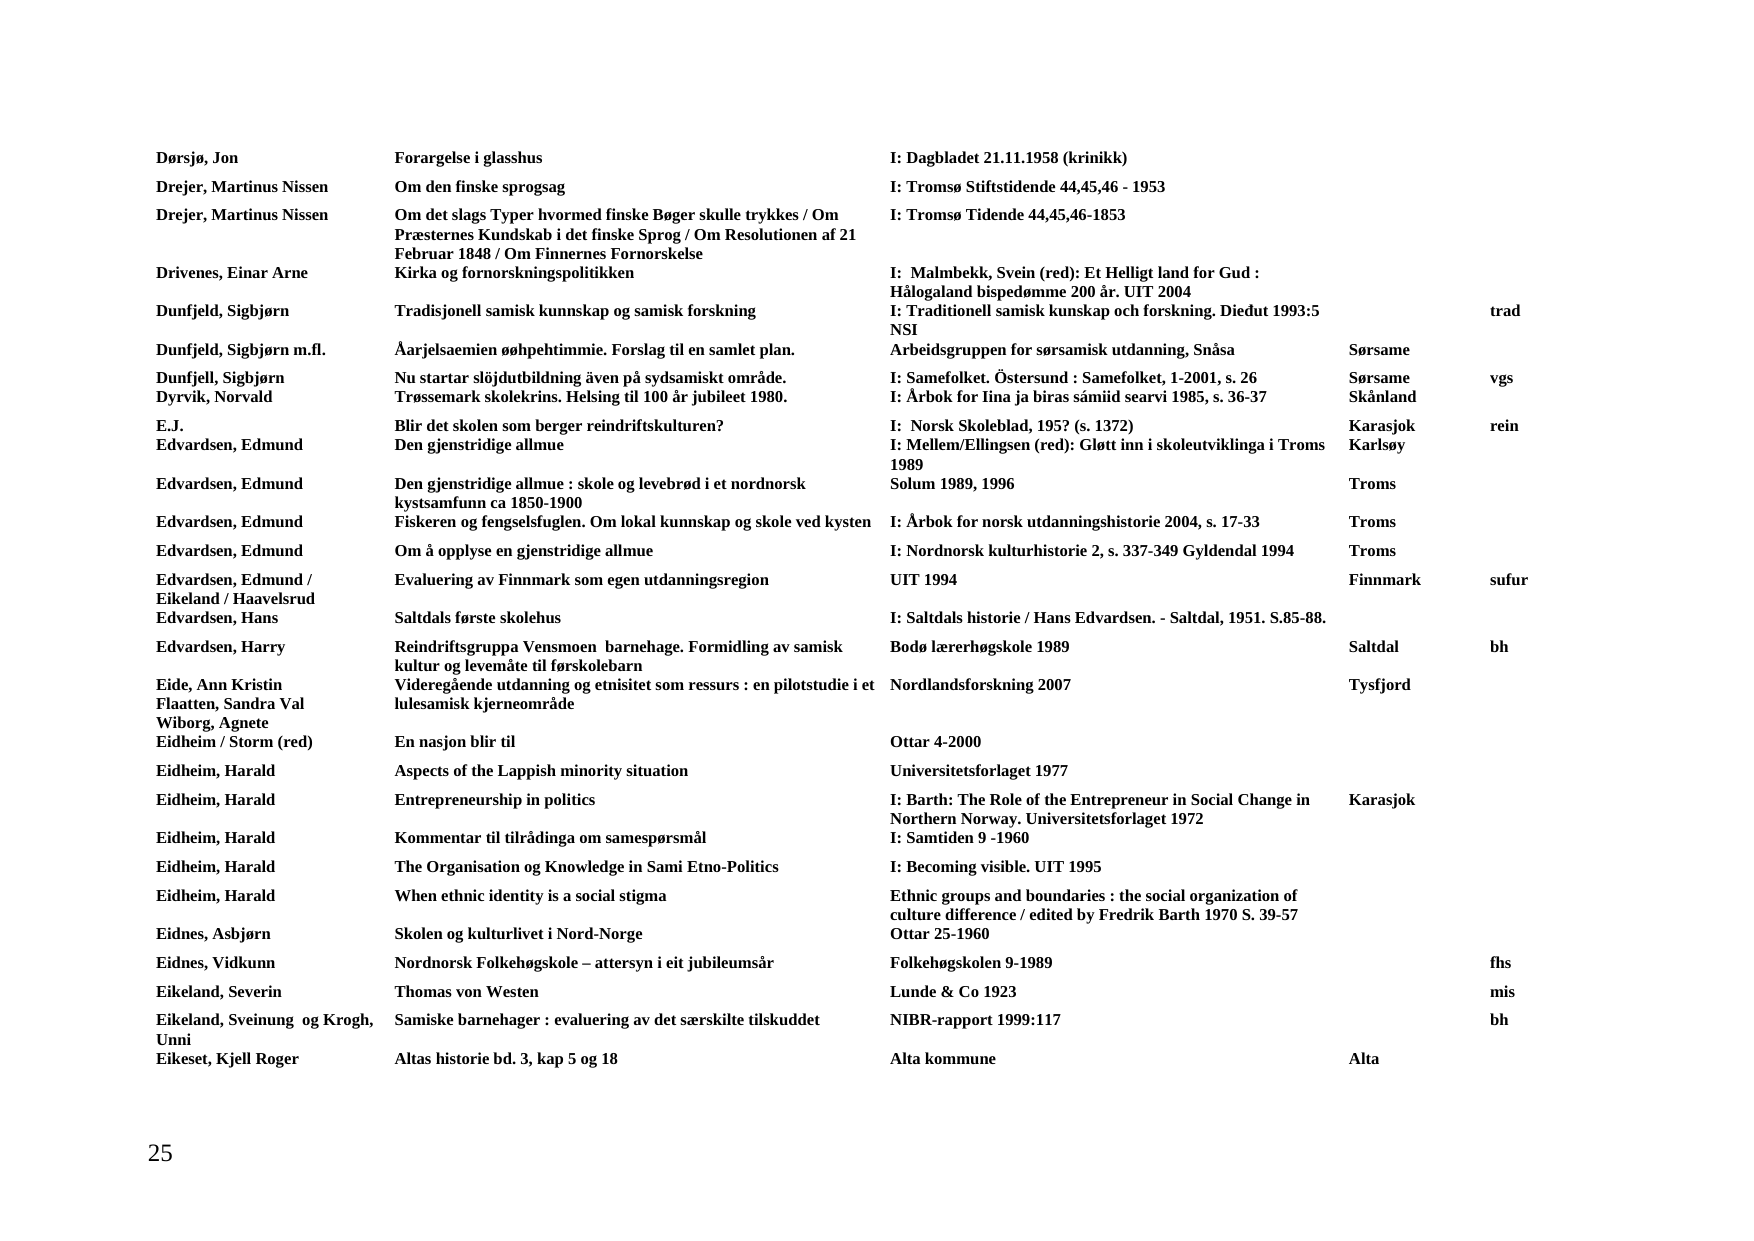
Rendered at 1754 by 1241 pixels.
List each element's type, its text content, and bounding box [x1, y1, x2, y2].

table_cell Universitetsforlaget 1977 [883, 761, 1341, 790]
table_cell Tysfjord [1341, 675, 1482, 732]
table_cell [1341, 857, 1482, 886]
table_cell NIBR-rapport 1999:117 [883, 1010, 1341, 1048]
table_cell [1483, 205, 1605, 263]
table_cell Saltdal [1341, 636, 1482, 675]
table_cell Ottar 4-2000 [883, 732, 1341, 761]
table_cell [1341, 828, 1482, 857]
table_cell I: Samtiden 9 -1960 [883, 828, 1341, 857]
table_cell Fiskeren og fengselsfuglen. Om lokal kunnskap og skole ved kysten [387, 512, 883, 541]
table_cell [1341, 608, 1482, 636]
table_cell Ottar 25-1960 [883, 924, 1341, 953]
table_cell Karlsøy [1341, 435, 1482, 473]
table_cell rein [1483, 416, 1605, 435]
table_cell [1483, 886, 1605, 924]
table_cell Karasjok [1341, 790, 1482, 828]
table_cell I: Dagbladet 21.11.1958 (krinikk) [883, 148, 1341, 176]
table_cell [1483, 387, 1605, 416]
table_cell E.J. [149, 416, 387, 435]
table_cell Altas historie bd. 3, kap 5 og 18 [387, 1049, 883, 1077]
table_cell Saltdals første skolehus [387, 608, 883, 636]
table_cell Entrepreneurship in politics [387, 790, 883, 828]
table_cell Dunfjeld, Sigbjørn [149, 301, 387, 339]
table_cell Troms [1341, 541, 1482, 569]
table_cell Sørsame [1341, 368, 1482, 387]
table_cell Eide, Ann Kristin Flaatten, Sandra Val Wiborg, Agnete [149, 675, 387, 732]
table_cell Eidnes, Vidkunn [149, 953, 387, 981]
table_cell [1483, 608, 1605, 636]
table_cell [1483, 176, 1605, 205]
table_cell Arbeidsgruppen for sørsamisk utdanning, Snåsa [883, 339, 1341, 368]
table_cell Edvardsen, Edmund [149, 512, 387, 541]
table_cell The Organisation og Knowledge in Sami Etno-Politics [387, 857, 883, 886]
table_cell En nasjon blir til [387, 732, 883, 761]
table_cell Troms [1341, 474, 1482, 512]
table_cell vgs [1483, 368, 1605, 387]
table_cell Edvardsen, Harry [149, 636, 387, 675]
table_cell [1483, 857, 1605, 886]
table_cell Thomas von Westen [387, 981, 883, 1010]
table_cell Edvardsen, Edmund / Eikeland / Haavelsrud [149, 569, 387, 608]
table_cell [1483, 924, 1605, 953]
table_cell Bodø lærerhøgskole 1989 [883, 636, 1341, 675]
table_cell I: Traditionell samisk kunskap och forskning. Dieđut 1993:5 NSI [883, 301, 1341, 339]
table_cell I: Mellem/Ellingsen (red): Gløtt inn i skoleutviklinga i Troms 1989 [883, 435, 1341, 473]
table_cell Videregående utdanning og etnisitet som ressurs : en pilotstudie i et lulesamisk kjerneområde [387, 675, 883, 732]
table_cell Dunfjeld, Sigbjørn m.fl. [149, 339, 387, 368]
table_cell I: Becoming visible. UIT 1995 [883, 857, 1341, 886]
table_cell Forargelse i glasshus [387, 148, 883, 176]
table_cell [1341, 301, 1482, 339]
table_cell [1341, 148, 1482, 176]
table_cell Drivenes, Einar Arne [149, 263, 387, 301]
table_cell Folkehøgskolen 9-1989 [883, 953, 1341, 981]
table_cell [1483, 675, 1605, 732]
table_cell [1341, 176, 1482, 205]
table_cell Aspects of the Lappish minority situation [387, 761, 883, 790]
table_cell [1341, 981, 1482, 1010]
table_cell [1483, 541, 1605, 569]
table_cell [1341, 205, 1482, 263]
table_cell Alta kommune [883, 1049, 1341, 1077]
table_cell Eidheim, Harald [149, 790, 387, 828]
table_cell Skolen og kulturlivet i Nord-Norge [387, 924, 883, 953]
table_cell [1483, 339, 1605, 368]
table_cell Edvardsen, Edmund [149, 435, 387, 473]
table_cell Ethnic groups and boundaries : the social organization of culture difference / edited by Fredrik Barth 1970 S. 39-57 [883, 886, 1341, 924]
table_cell fhs [1483, 953, 1605, 981]
table_cell Eikeland, Sveinung og Krogh, Unni [149, 1010, 387, 1048]
table_cell Nu startar slöjdutbildning även på sydsamiskt område. [387, 368, 883, 387]
table_cell I: Samefolket. Östersund : Samefolket, 1-2001, s. 26 [883, 368, 1341, 387]
table_cell Den gjenstridige allmue : skole og levebrød i et nordnorsk kystsamfunn ca 1850-1900 [387, 474, 883, 512]
table_cell Eidheim, Harald [149, 761, 387, 790]
table_cell Blir det skolen som berger reindriftskulturen? [387, 416, 883, 435]
table_cell [1341, 924, 1482, 953]
table_cell Solum 1989, 1996 [883, 474, 1341, 512]
table_cell Eidheim, Harald [149, 857, 387, 886]
table_cell UIT 1994 [883, 569, 1341, 608]
table_cell bh [1483, 636, 1605, 675]
table_cell Eidnes, Asbjørn [149, 924, 387, 953]
table_cell Nordnorsk Folkehøgskole – attersyn i eit jubileumsår [387, 953, 883, 981]
table_cell [1483, 148, 1605, 176]
table_cell [1483, 732, 1605, 761]
table_cell bh [1483, 1010, 1605, 1048]
table_cell [1483, 828, 1605, 857]
table_cell I: Barth: The Role of the Entrepreneur in Social Change in Northern Norway. Universitetsforlaget 1972 [883, 790, 1341, 828]
table_cell I: Tromsø Tidende 44,45,46-1853 [883, 205, 1341, 263]
table_cell I: Saltdals historie / Hans Edvardsen. - Saltdal, 1951. S.85-88. [883, 608, 1341, 636]
table_cell Karasjok [1341, 416, 1482, 435]
table_cell [1341, 886, 1482, 924]
table_cell Edvardsen, Hans [149, 608, 387, 636]
table_cell [1483, 1049, 1605, 1077]
table_cell Eikeset, Kjell Roger [149, 1049, 387, 1077]
table_cell Reindriftsgruppa Vensmoen barnehage. Formidling av samisk kultur og levemåte til førskolebarn [387, 636, 883, 675]
table_cell [1341, 953, 1482, 981]
table_cell Dyrvik, Norvald [149, 387, 387, 416]
table_cell I: Årbok for Iina ja biras sámiid searvi 1985, s. 36-37 [883, 387, 1341, 416]
table_cell Om den finske sprogsag [387, 176, 883, 205]
table_cell Dunfjell, Sigbjørn [149, 368, 387, 387]
table_cell Eidheim, Harald [149, 828, 387, 857]
table_cell [1341, 761, 1482, 790]
table_cell [1483, 435, 1605, 473]
table_cell [1341, 1010, 1482, 1048]
table_cell [1483, 474, 1605, 512]
table_cell When ethnic identity is a social stigma [387, 886, 883, 924]
table_cell Skånland [1341, 387, 1482, 416]
table_cell Edvardsen, Edmund [149, 474, 387, 512]
table_cell [1341, 732, 1482, 761]
table_cell Evaluering av Finnmark som egen utdanningsregion [387, 569, 883, 608]
table_cell Troms [1341, 512, 1482, 541]
table_cell Eidheim, Harald [149, 886, 387, 924]
table_cell Edvardsen, Edmund [149, 541, 387, 569]
table_cell Eikeland, Severin [149, 981, 387, 1010]
table_cell [1483, 761, 1605, 790]
table_cell [1483, 512, 1605, 541]
table_cell Kommentar til tilrådinga om samespørsmål [387, 828, 883, 857]
table_cell Den gjenstridige allmue [387, 435, 883, 473]
table_cell Åarjelsaemien øøhpehtimmie. Forslag til en samlet plan. [387, 339, 883, 368]
table_cell Trøssemark skolekrins. Helsing til 100 år jubileet 1980. [387, 387, 883, 416]
table_cell Eidheim / Storm (red) [149, 732, 387, 761]
table_cell I: Nordnorsk kulturhistorie 2, s. 337-349 Gyldendal 1994 [883, 541, 1341, 569]
table_cell [1341, 263, 1482, 301]
table_cell I: Malmbekk, Svein (red): Et Helligt land for Gud : Hålogaland bispedømme 200 år. UIT 2004 [883, 263, 1341, 301]
table_cell I: Tromsø Stiftstidende 44,45,46 - 1953 [883, 176, 1341, 205]
table_cell Sørsame [1341, 339, 1482, 368]
table_cell sufur [1483, 569, 1605, 608]
table_cell Finnmark [1341, 569, 1482, 608]
table_cell Dørsjø, Jon [149, 148, 387, 176]
table_cell trad [1483, 301, 1605, 339]
table_cell Alta [1341, 1049, 1482, 1077]
table_cell Om det slags Typer hvormed finske Bøger skulle trykkes / Om Præsternes Kundskab i det finske Sprog / Om Resolutionen af 21 Februar 1848 / Om Finnernes Fornorskelse [387, 205, 883, 263]
table_cell Lunde & Co 1923 [883, 981, 1341, 1010]
table_cell Drejer, Martinus Nissen [149, 205, 387, 263]
table_cell Drejer, Martinus Nissen [149, 176, 387, 205]
table_cell Samiske barnehager : evaluering av det særskilte tilskuddet [387, 1010, 883, 1048]
table_cell [1483, 263, 1605, 301]
table_cell mis [1483, 981, 1605, 1010]
table_cell I: Norsk Skoleblad, 195? (s. 1372) [883, 416, 1341, 435]
table_cell I: Årbok for norsk utdanningshistorie 2004, s. 17-33 [883, 512, 1341, 541]
table_cell Nordlandsforskning 2007 [883, 675, 1341, 732]
table_cell [1483, 790, 1605, 828]
table_cell Kirka og fornorskningspolitikken [387, 263, 883, 301]
table_cell Om å opplyse en gjenstridige allmue [387, 541, 883, 569]
table_cell Tradisjonell samisk kunnskap og samisk forskning [387, 301, 883, 339]
